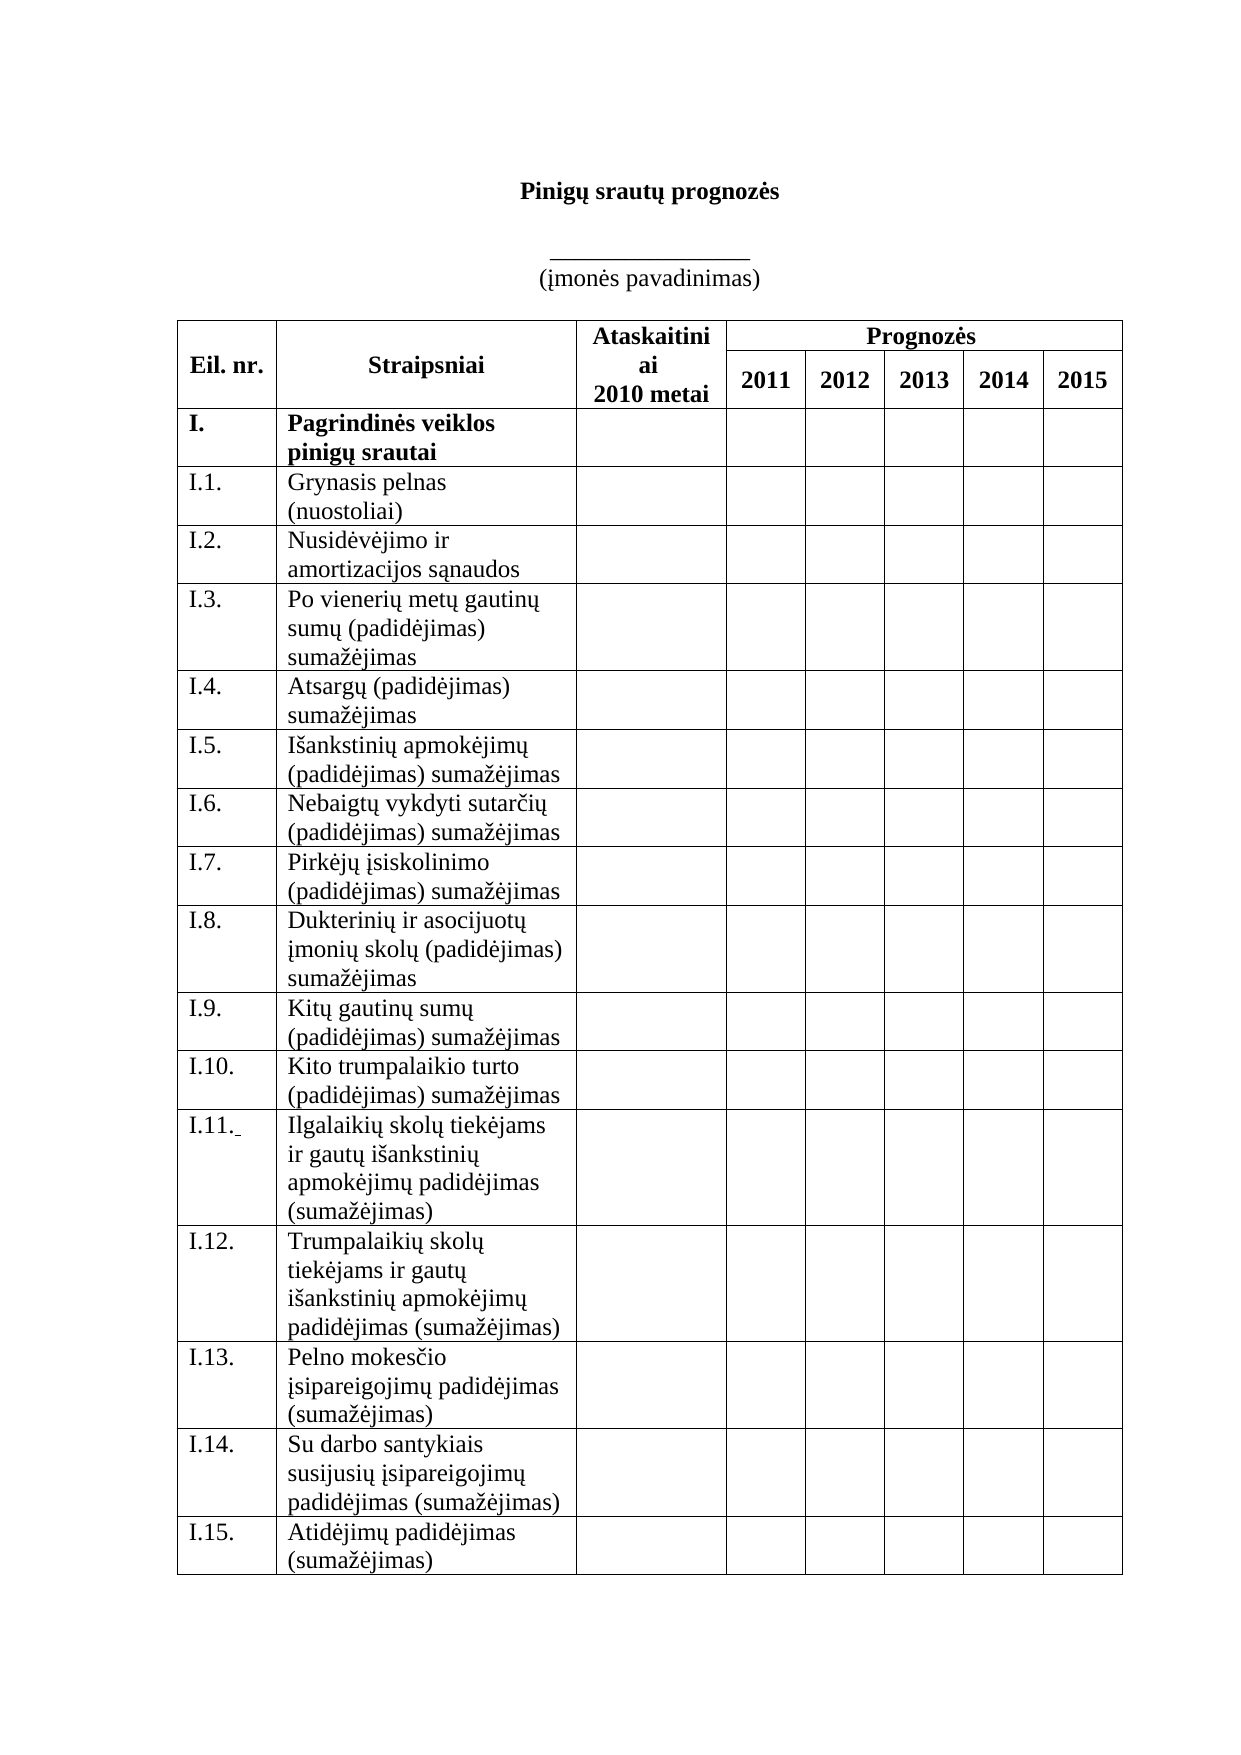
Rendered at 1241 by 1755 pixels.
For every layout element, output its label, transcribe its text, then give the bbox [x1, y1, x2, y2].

table_cell [577, 1110, 726, 1225]
table_cell [806, 409, 884, 466]
table_cell [577, 1429, 726, 1516]
table_cell I.14. [178, 1429, 276, 1516]
table_cell [885, 467, 963, 524]
table_cell I.4. [178, 671, 276, 729]
table_cell 2014 [964, 351, 1043, 407]
table_cell [577, 467, 726, 524]
table_cell I.5. [178, 730, 276, 787]
table_cell Nusidėvėjimo ir amortizacijos sąnaudos [277, 526, 576, 583]
table_cell I.8. [178, 906, 276, 992]
table_cell [964, 906, 1043, 992]
table_cell [1044, 993, 1122, 1050]
table_cell [806, 1226, 884, 1341]
table_cell [727, 1517, 805, 1574]
table_cell [577, 730, 726, 787]
table_cell I.2. [178, 526, 276, 583]
table_cell Kito trumpalaikio turto (padidėjimas) sumažėjimas [277, 1051, 576, 1109]
table_cell [806, 671, 884, 729]
table_cell [806, 1110, 884, 1225]
table_cell Pirkėjų įsiskolinimo (padidėjimas) sumažėjimas [277, 847, 576, 904]
table_cell [964, 409, 1043, 466]
table_cell [727, 789, 805, 846]
table_cell [727, 584, 805, 670]
table_cell I.15. [178, 1517, 276, 1574]
table_cell [1044, 1051, 1122, 1109]
table_cell [1044, 730, 1122, 787]
table_cell [577, 789, 726, 846]
table_header Eil. nr. [178, 321, 276, 407]
table_cell Pagrindinės veiklos pinigų srautai [277, 409, 576, 466]
table_cell [964, 1110, 1043, 1225]
table_cell [964, 671, 1043, 729]
table_cell [964, 1051, 1043, 1109]
table_cell 2011 [727, 351, 805, 407]
table_cell [727, 847, 805, 904]
table_cell [727, 467, 805, 524]
table_cell [1044, 1110, 1122, 1225]
table_cell [806, 847, 884, 904]
table_cell Ilgalaikių skolų tiekėjams ir gautų išankstinių apmokėjimų padidėjimas (sumažėjimas) [277, 1110, 576, 1225]
table_cell Išankstinių apmokėjimų (padidėjimas) sumažėjimas [277, 730, 576, 787]
text ________________ [177, 234, 1122, 263]
table_cell [964, 1342, 1043, 1428]
table_cell Atidėjimų padidėjimas (sumažėjimas) [277, 1517, 576, 1574]
table_cell [1044, 1517, 1122, 1574]
table_cell [577, 526, 726, 583]
table_cell [806, 1342, 884, 1428]
table_header Straipsniai [277, 321, 576, 407]
table_cell [1044, 1226, 1122, 1341]
table_cell [577, 1517, 726, 1574]
table_cell [577, 409, 726, 466]
table_cell [806, 584, 884, 670]
table_cell [727, 906, 805, 992]
table_cell [1044, 467, 1122, 524]
table_cell [727, 1110, 805, 1225]
table_cell [885, 1517, 963, 1574]
table_cell [577, 993, 726, 1050]
table_cell [885, 1110, 963, 1225]
table_cell [727, 409, 805, 466]
text Pinigų srautų prognozės [177, 176, 1122, 205]
table_cell 2013 [885, 351, 963, 407]
table_cell Po vienerių metų gautinų sumų (padidėjimas) sumažėjimas [277, 584, 576, 670]
table_header Prognozės [727, 321, 1122, 350]
table_cell [964, 526, 1043, 583]
table_cell [577, 1342, 726, 1428]
table_cell Grynasis pelnas (nuostoliai) [277, 467, 576, 524]
table_cell [964, 847, 1043, 904]
table_cell [1044, 671, 1122, 729]
table_cell [964, 1429, 1043, 1516]
table_cell I.3. [178, 584, 276, 670]
table_cell [577, 847, 726, 904]
table_cell [885, 526, 963, 583]
table_cell I.1. [178, 467, 276, 524]
table_cell Atsargų (padidėjimas) sumažėjimas [277, 671, 576, 729]
table_cell [885, 847, 963, 904]
table_cell [885, 906, 963, 992]
table_cell [806, 730, 884, 787]
table_cell Nebaigtų vykdyti sutarčių (padidėjimas) sumažėjimas [277, 789, 576, 846]
table_cell I.12. [178, 1226, 276, 1341]
table_cell [885, 789, 963, 846]
table_cell Dukterinių ir asocijuotų įmonių skolų (padidėjimas) sumažėjimas [277, 906, 576, 992]
table_cell [885, 1429, 963, 1516]
table_cell [885, 584, 963, 670]
table_cell [885, 1226, 963, 1341]
table_cell I. [178, 409, 276, 466]
table_cell [727, 993, 805, 1050]
table_cell [577, 1051, 726, 1109]
table_cell [577, 906, 726, 992]
table_cell [885, 671, 963, 729]
table_cell Trumpalaikių skolų tiekėjams ir gautų išankstinių apmokėjimų padidėjimas (sumažėjimas) [277, 1226, 576, 1341]
table_cell [1044, 906, 1122, 992]
table_cell I.6. [178, 789, 276, 846]
table_cell [806, 467, 884, 524]
table_cell Pelno mokesčio įsipareigojimų padidėjimas (sumažėjimas) [277, 1342, 576, 1428]
table_cell [727, 730, 805, 787]
table_cell [1044, 1342, 1122, 1428]
table_cell 2012 [806, 351, 884, 407]
table_cell [964, 789, 1043, 846]
table_cell [885, 409, 963, 466]
table_cell Kitų gautinų sumų (padidėjimas) sumažėjimas [277, 993, 576, 1050]
table_cell [964, 993, 1043, 1050]
table_cell I.10. [178, 1051, 276, 1109]
table_cell I.11. [178, 1110, 276, 1225]
table_cell [885, 1051, 963, 1109]
table_cell [806, 526, 884, 583]
table_cell [1044, 789, 1122, 846]
table_cell I.7. [178, 847, 276, 904]
table_cell [964, 467, 1043, 524]
table_cell [806, 1429, 884, 1516]
table_cell [727, 1342, 805, 1428]
table_cell [806, 993, 884, 1050]
table_cell I.9. [178, 993, 276, 1050]
table_cell [806, 1517, 884, 1574]
table_cell 2015 [1044, 351, 1122, 407]
table_cell [964, 1517, 1043, 1574]
table_cell Su darbo santykiais susijusių įsipareigojimų padidėjimas (sumažėjimas) [277, 1429, 576, 1516]
text (įmonės pavadinimas) [177, 263, 1122, 291]
table_cell [727, 1429, 805, 1516]
table_cell [806, 1051, 884, 1109]
table_header Ataskaitiniai 2010 metai [577, 321, 726, 407]
table_cell [727, 671, 805, 729]
table_cell [727, 1226, 805, 1341]
table_cell [1044, 409, 1122, 466]
table_cell [1044, 847, 1122, 904]
table_cell [1044, 1429, 1122, 1516]
table_cell [964, 730, 1043, 787]
table_cell [806, 906, 884, 992]
table_cell [964, 584, 1043, 670]
table_cell [885, 730, 963, 787]
table_cell [727, 1051, 805, 1109]
table_cell [806, 789, 884, 846]
table_cell [964, 1226, 1043, 1341]
table_cell [577, 1226, 726, 1341]
table_cell [1044, 584, 1122, 670]
table_cell [727, 526, 805, 583]
table_cell I.13. [178, 1342, 276, 1428]
table_cell [885, 1342, 963, 1428]
table_cell [885, 993, 963, 1050]
table_cell [1044, 526, 1122, 583]
table_cell [577, 671, 726, 729]
table_cell [577, 584, 726, 670]
